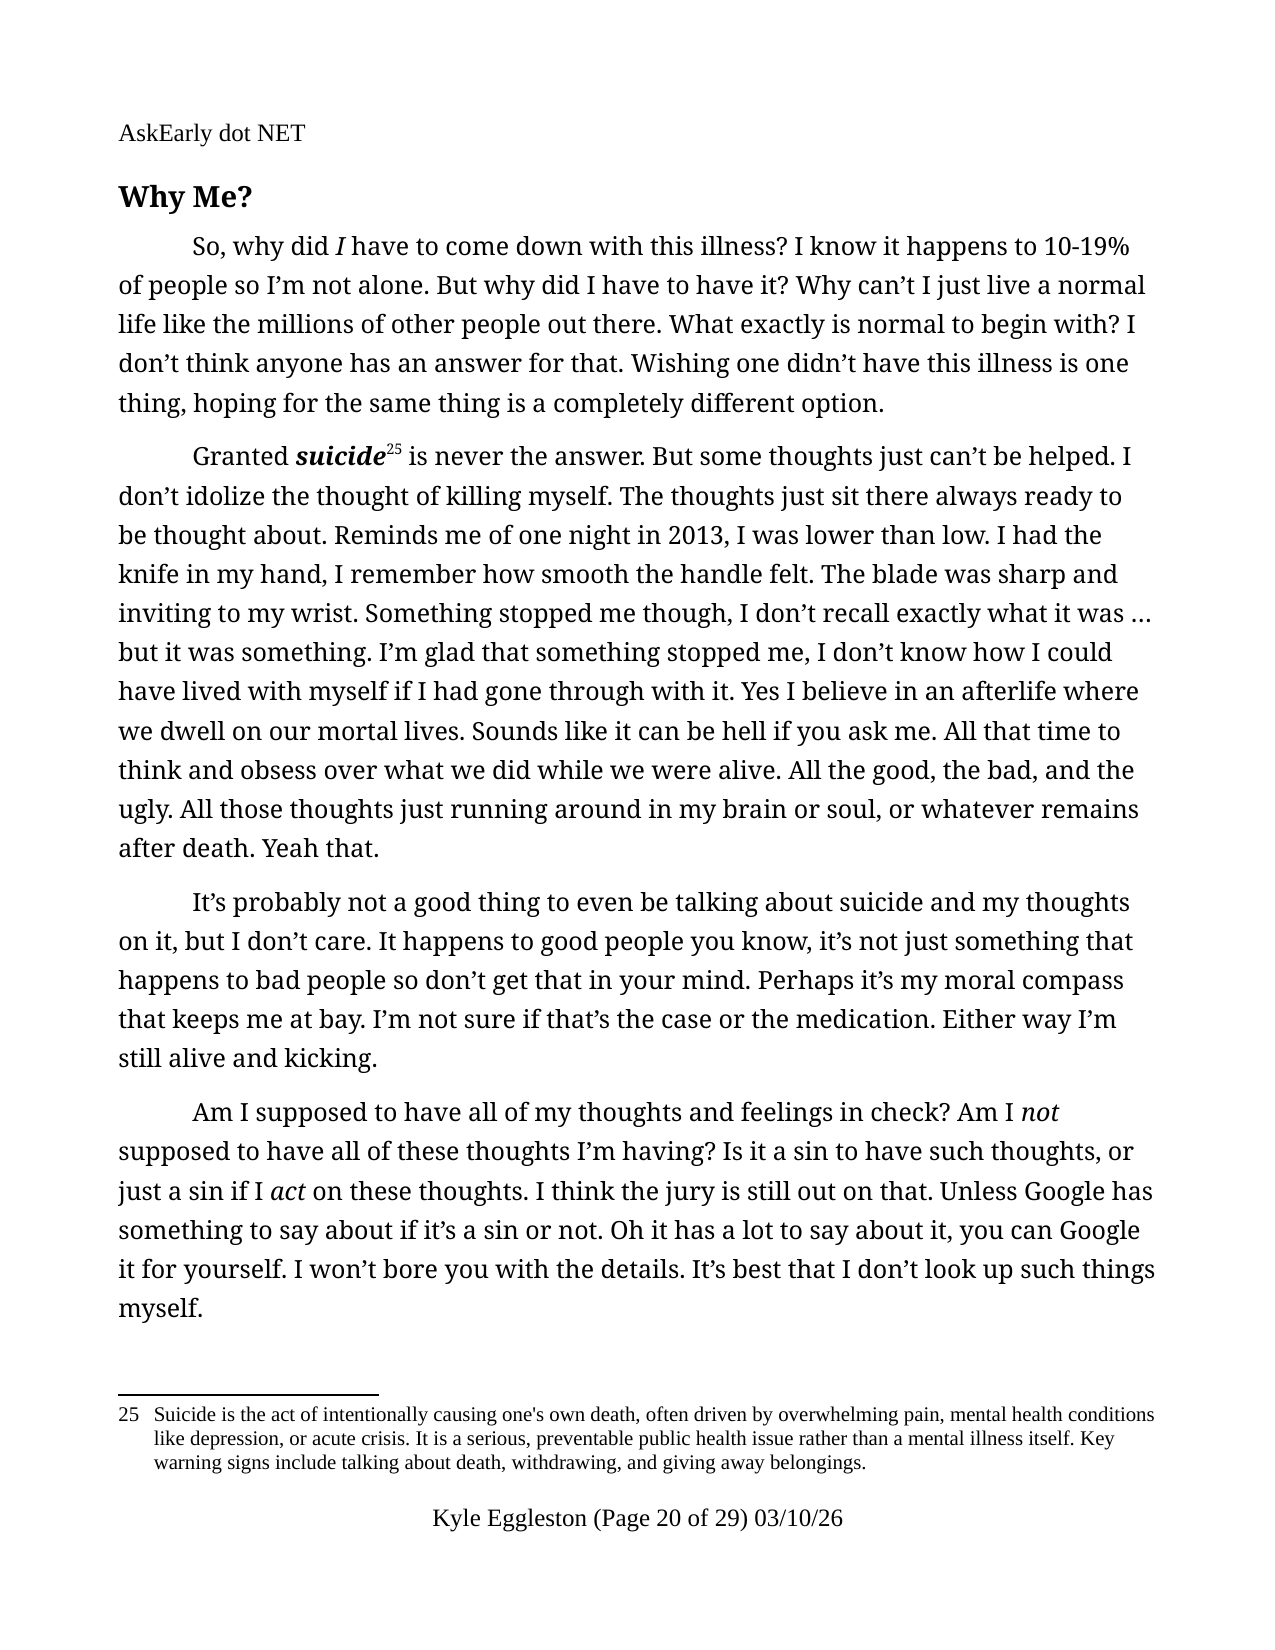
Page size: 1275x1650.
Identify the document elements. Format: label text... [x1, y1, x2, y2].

text Suicide is the act of intentionally causing one's own death, often driven by overwhelming pain, mental health conditions like depression, or acute crisis. It is a serious, preventable public health issue rather than a mental illness itself. Key warning signs include talking about death, withdrawing, and giving away belongings. [118, 1401, 1157, 1474]
text So, why did I have to come down with this illness? I know it happens to 10-19% of people so I’m not alone. But why did I have to have it? Why can’t I just live a normal life like the millions of other people out there. What exactly is normal to begin with? I don’t think anyone has an answer for that. Wishing one didn’t have this illness is one thing, hoping for the same thing is a completely different option. [118, 228, 1157, 419]
text Granted suicide is never the answer. But some thoughts just can’t be helped. I don’t idolize the thought of killing myself. The thoughts just sit there always ready to be thought about. Reminds me of one night in 2013, I was lower than low. I had the knife in my hand, I remember how smooth the handle felt. The blade was sharp and inviting to my wrist. Something stopped me though, I don’t recall exactly what it was … but it was something. I’m glad that something stopped me, I don’t know how I could have lived with myself if I had gone through with it. Yes I believe in an afterlife where we dwell on our mortal lives. Sounds like it can be hell if you ask me. All that time to think and obsess over what we did while we were alive. All the good, the bad, and the ugly. All those thoughts just running around in my brain or soul, or whatever remains after death. Yeah that. [118, 439, 1157, 865]
text It’s probably not a good thing to even be talking about suicide and my thoughts on it, but I don’t care. It happens to good people you know, it’s not just something that happens to bad people so don’t get that in your mind. Perhaps it’s my moral compass that keeps me at bay. I’m not sure if that’s the case or the medication. Either way I’m still alive and kicking. [118, 884, 1157, 1075]
text Am I supposed to have all of my thoughts and feelings in check? Am I not supposed to have all of these thoughts I’m having? Is it a sin to have such thoughts, or just a sin if I act on these thoughts. I think the jury is still out on that. Unless Google has something to say about if it’s a sin or not. Oh it has a lot to say about it, you can Google it for yourself. I won’t bore you with the details. It’s best that I don’t look up such things myself. [118, 1095, 1157, 1325]
subtitle Why Me? [118, 176, 1157, 216]
